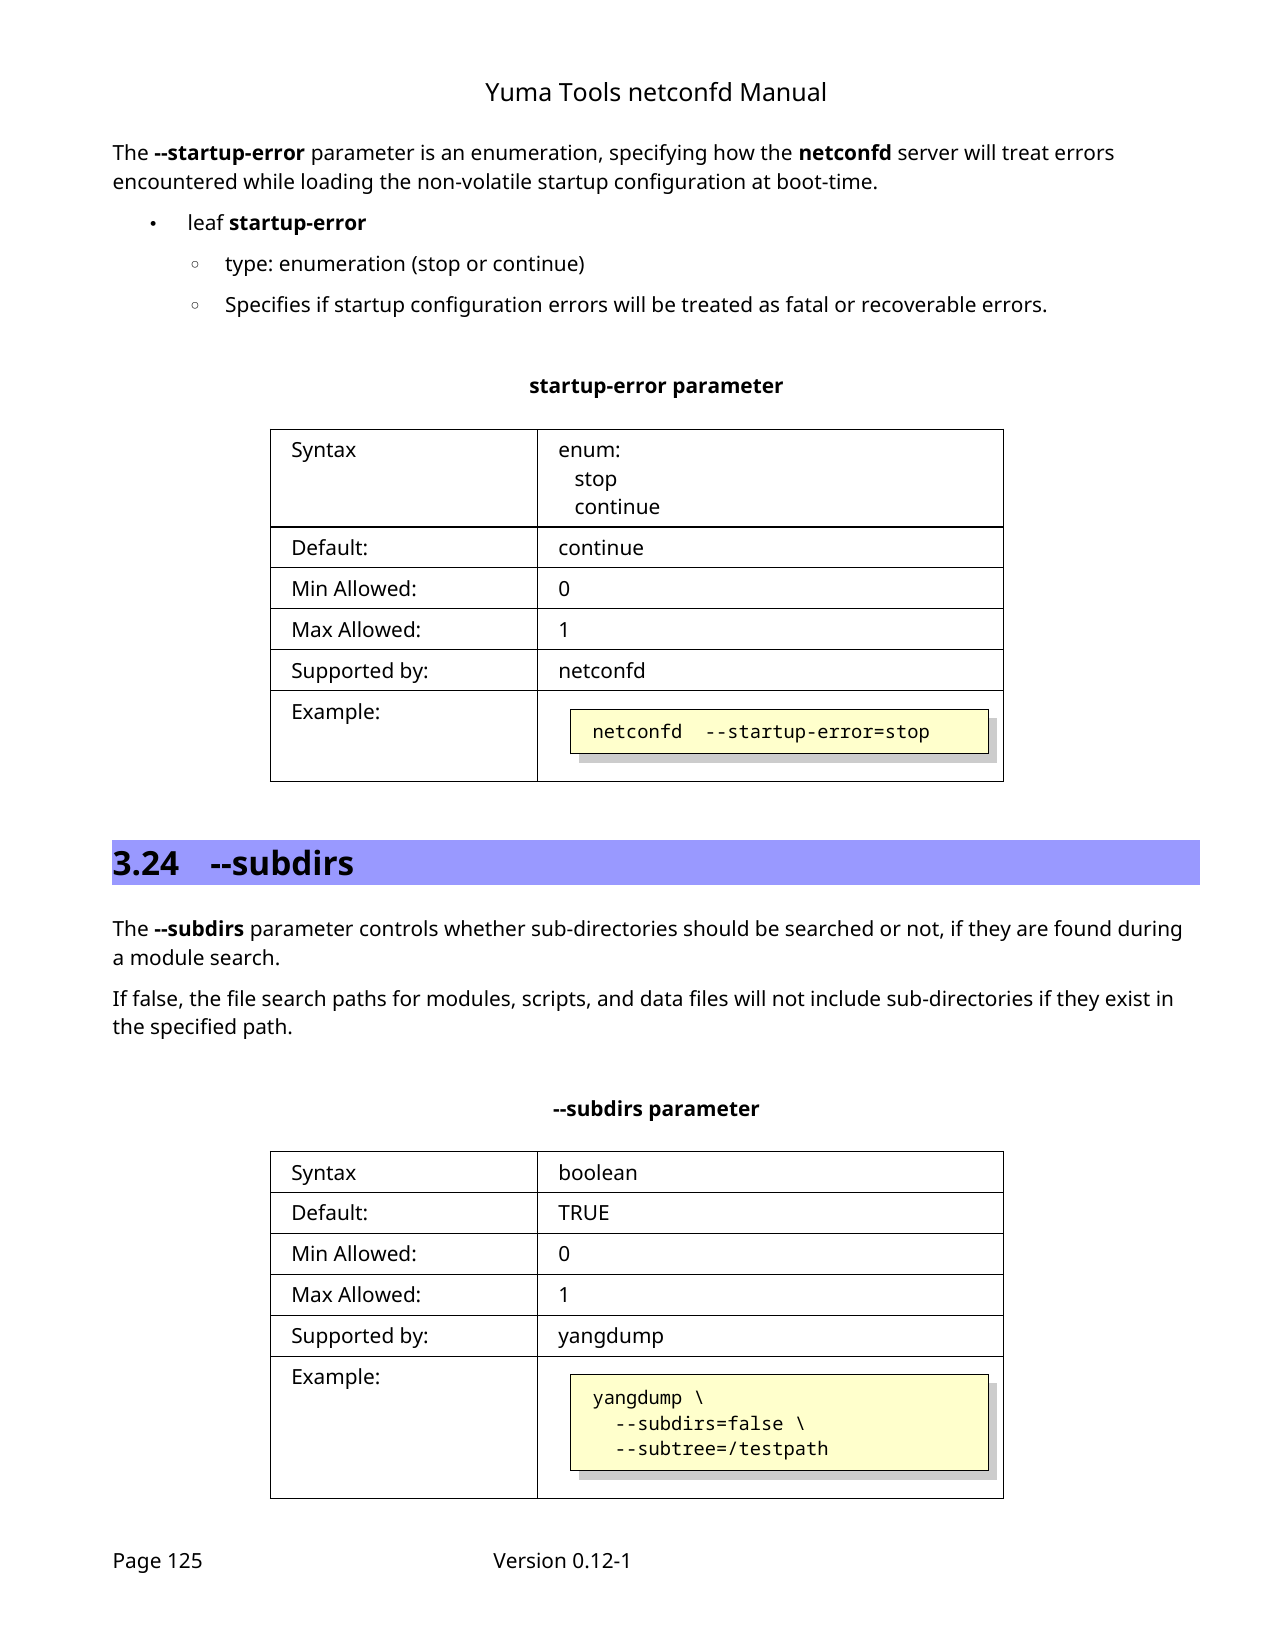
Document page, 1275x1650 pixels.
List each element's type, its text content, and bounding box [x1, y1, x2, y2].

table_cell Example: [271, 1357, 537, 1497]
table_cell Max Allowed: [271, 609, 537, 649]
table_cell 1 [538, 1275, 1003, 1314]
table_cell TRUE [538, 1193, 1003, 1233]
table_cell netconfd [538, 650, 1003, 690]
table_cell Max Allowed: [271, 1275, 537, 1314]
subtitle startup-error parameter [127, 372, 1185, 400]
table_cell yangdump \ --subdirs=false \ --subtree=/testpath [538, 1357, 1003, 1497]
table_cell Default: [271, 1193, 537, 1233]
list type: enumeration (stop or continue) [187, 249, 1200, 277]
table_cell yangdump [538, 1316, 1003, 1356]
table_cell continue [538, 528, 1003, 567]
table_cell Min Allowed: [271, 1234, 537, 1274]
table_cell Supported by: [271, 650, 537, 690]
table_cell Default: [271, 528, 537, 567]
list leaf startup-error [150, 208, 1200, 236]
table_header enum: stop continue [538, 430, 1003, 526]
table_cell Min Allowed: [271, 568, 537, 608]
text The --subdirs parameter controls whether sub-directories should be searched or not, if they are found during a module search. [112, 914, 1200, 971]
table_cell netconfd --startup-error=stop [538, 691, 1003, 781]
table_header Syntax [271, 430, 537, 526]
subtitle --subdirs [112, 840, 1200, 885]
table_cell Supported by: [271, 1316, 537, 1356]
table_cell 0 [538, 568, 1003, 608]
table_cell 1 [538, 609, 1003, 649]
table_header Syntax [271, 1152, 537, 1192]
subtitle --subdirs parameter [127, 1094, 1185, 1122]
table_cell 0 [538, 1234, 1003, 1274]
table_header boolean [538, 1152, 1003, 1192]
text If false, the file search paths for modules, scripts, and data files will not include sub-directories if they exist in the specified path. [112, 984, 1200, 1041]
list Specifies if startup configuration errors will be treated as fatal or recoverable errors. [187, 290, 1200, 318]
table_cell Example: [271, 691, 537, 781]
text The --startup-error parameter is an enumeration, specifying how the netconfd server will treat errors encountered while loading the non-volatile startup configuration at boot-time. [112, 138, 1200, 195]
